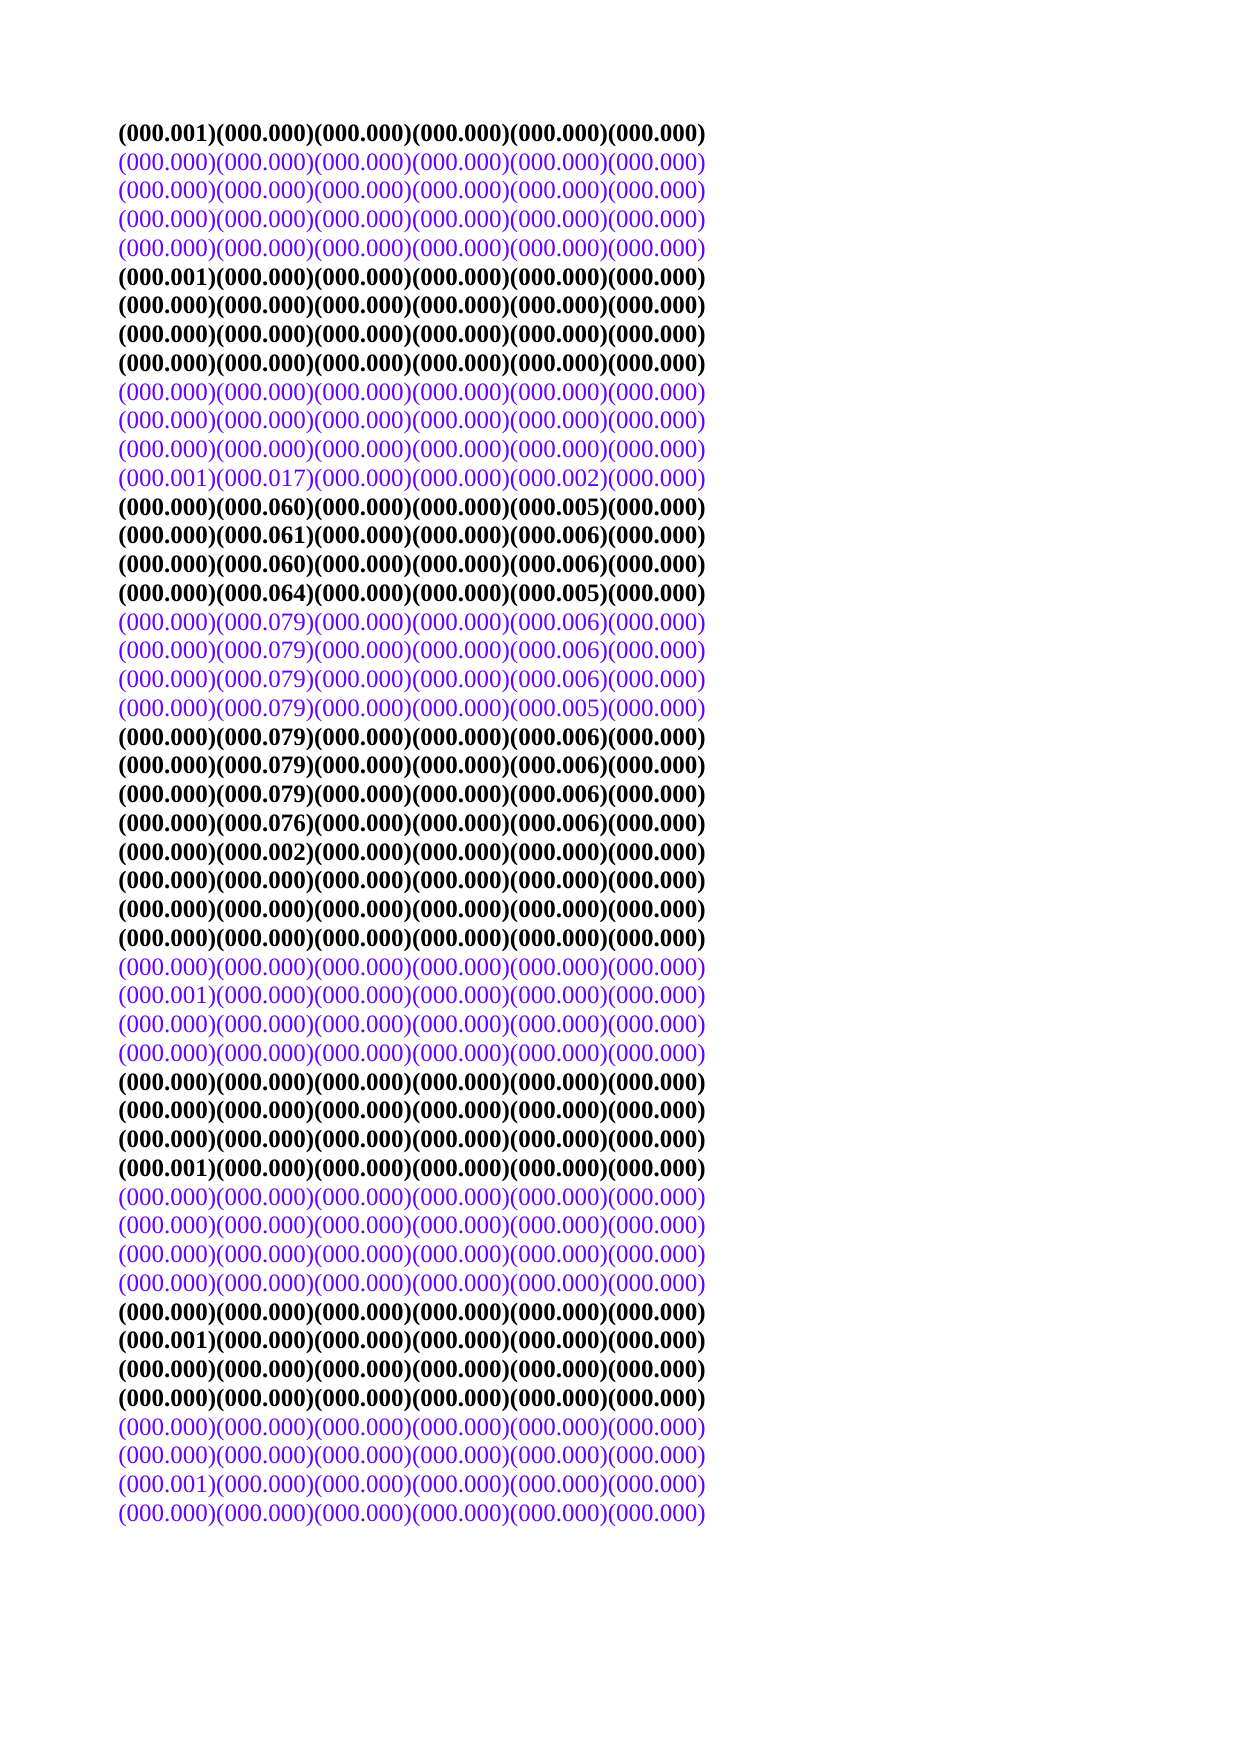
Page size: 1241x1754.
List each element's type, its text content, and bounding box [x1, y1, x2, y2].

text (000.000)(000.000)(000.000)(000.000)(000.000)(000.000) [118, 1182, 1122, 1211]
text (000.000)(000.000)(000.000)(000.000)(000.000)(000.000) [118, 1412, 1122, 1441]
text (000.000)(000.000)(000.000)(000.000)(000.000)(000.000) [118, 377, 1122, 406]
text (000.000)(000.000)(000.000)(000.000)(000.000)(000.000) [118, 1498, 1122, 1527]
text (000.000)(000.079)(000.000)(000.000)(000.006)(000.000) [118, 664, 1122, 693]
text (000.000)(000.000)(000.000)(000.000)(000.000)(000.000) [118, 952, 1122, 981]
text (000.000)(000.079)(000.000)(000.000)(000.005)(000.000) [118, 693, 1122, 722]
text (000.000)(000.000)(000.000)(000.000)(000.000)(000.000) [118, 1239, 1122, 1268]
text (000.000)(000.076)(000.000)(000.000)(000.006)(000.000) [118, 808, 1122, 837]
text (000.000)(000.000)(000.000)(000.000)(000.000)(000.000) [118, 1124, 1122, 1153]
text (000.000)(000.060)(000.000)(000.000)(000.005)(000.000) [118, 492, 1122, 521]
text (000.000)(000.000)(000.000)(000.000)(000.000)(000.000) [118, 1268, 1122, 1297]
text (000.000)(000.060)(000.000)(000.000)(000.006)(000.000) [118, 549, 1122, 578]
text (000.000)(000.000)(000.000)(000.000)(000.000)(000.000) [118, 1297, 1122, 1326]
text (000.001)(000.000)(000.000)(000.000)(000.000)(000.000) [118, 1326, 1122, 1354]
text (000.000)(000.000)(000.000)(000.000)(000.000)(000.000) [118, 1354, 1122, 1383]
text (000.000)(000.000)(000.000)(000.000)(000.000)(000.000) [118, 406, 1122, 434]
text (000.000)(000.079)(000.000)(000.000)(000.006)(000.000) [118, 779, 1122, 808]
text (000.000)(000.061)(000.000)(000.000)(000.006)(000.000) [118, 521, 1122, 549]
text (000.000)(000.000)(000.000)(000.000)(000.000)(000.000) [118, 1067, 1122, 1096]
text (000.000)(000.000)(000.000)(000.000)(000.000)(000.000) [118, 291, 1122, 319]
text (000.000)(000.000)(000.000)(000.000)(000.000)(000.000) [118, 319, 1122, 348]
text (000.001)(000.000)(000.000)(000.000)(000.000)(000.000) [118, 1153, 1122, 1182]
text (000.000)(000.000)(000.000)(000.000)(000.000)(000.000) [118, 204, 1122, 233]
text (000.000)(000.079)(000.000)(000.000)(000.006)(000.000) [118, 751, 1122, 779]
text (000.001)(000.000)(000.000)(000.000)(000.000)(000.000) [118, 1469, 1122, 1498]
text (000.000)(000.000)(000.000)(000.000)(000.000)(000.000) [118, 147, 1122, 176]
text (000.000)(000.000)(000.000)(000.000)(000.000)(000.000) [118, 348, 1122, 377]
text (000.001)(000.000)(000.000)(000.000)(000.000)(000.000) [118, 981, 1122, 1009]
text (000.000)(000.000)(000.000)(000.000)(000.000)(000.000) [118, 1009, 1122, 1038]
text (000.001)(000.000)(000.000)(000.000)(000.000)(000.000) [118, 262, 1122, 291]
text (000.000)(000.000)(000.000)(000.000)(000.000)(000.000) [118, 1441, 1122, 1469]
text (000.000)(000.000)(000.000)(000.000)(000.000)(000.000) [118, 894, 1122, 923]
text (000.000)(000.000)(000.000)(000.000)(000.000)(000.000) [118, 1038, 1122, 1067]
text (000.000)(000.079)(000.000)(000.000)(000.006)(000.000) [118, 607, 1122, 636]
text (000.000)(000.000)(000.000)(000.000)(000.000)(000.000) [118, 1096, 1122, 1124]
text (000.000)(000.079)(000.000)(000.000)(000.006)(000.000) [118, 722, 1122, 751]
text (000.000)(000.000)(000.000)(000.000)(000.000)(000.000) [118, 1211, 1122, 1239]
text (000.000)(000.064)(000.000)(000.000)(000.005)(000.000) [118, 578, 1122, 607]
text (000.000)(000.000)(000.000)(000.000)(000.000)(000.000) [118, 866, 1122, 894]
text (000.000)(000.000)(000.000)(000.000)(000.000)(000.000) [118, 1383, 1122, 1412]
text (000.001)(000.000)(000.000)(000.000)(000.000)(000.000) [118, 118, 1122, 147]
text (000.000)(000.000)(000.000)(000.000)(000.000)(000.000) [118, 176, 1122, 204]
text (000.001)(000.017)(000.000)(000.000)(000.002)(000.000) [118, 463, 1122, 492]
text (000.000)(000.000)(000.000)(000.000)(000.000)(000.000) [118, 233, 1122, 262]
text (000.000)(000.000)(000.000)(000.000)(000.000)(000.000) [118, 923, 1122, 952]
text (000.000)(000.000)(000.000)(000.000)(000.000)(000.000) [118, 434, 1122, 463]
text (000.000)(000.079)(000.000)(000.000)(000.006)(000.000) [118, 636, 1122, 664]
text (000.000)(000.002)(000.000)(000.000)(000.000)(000.000) [118, 837, 1122, 866]
